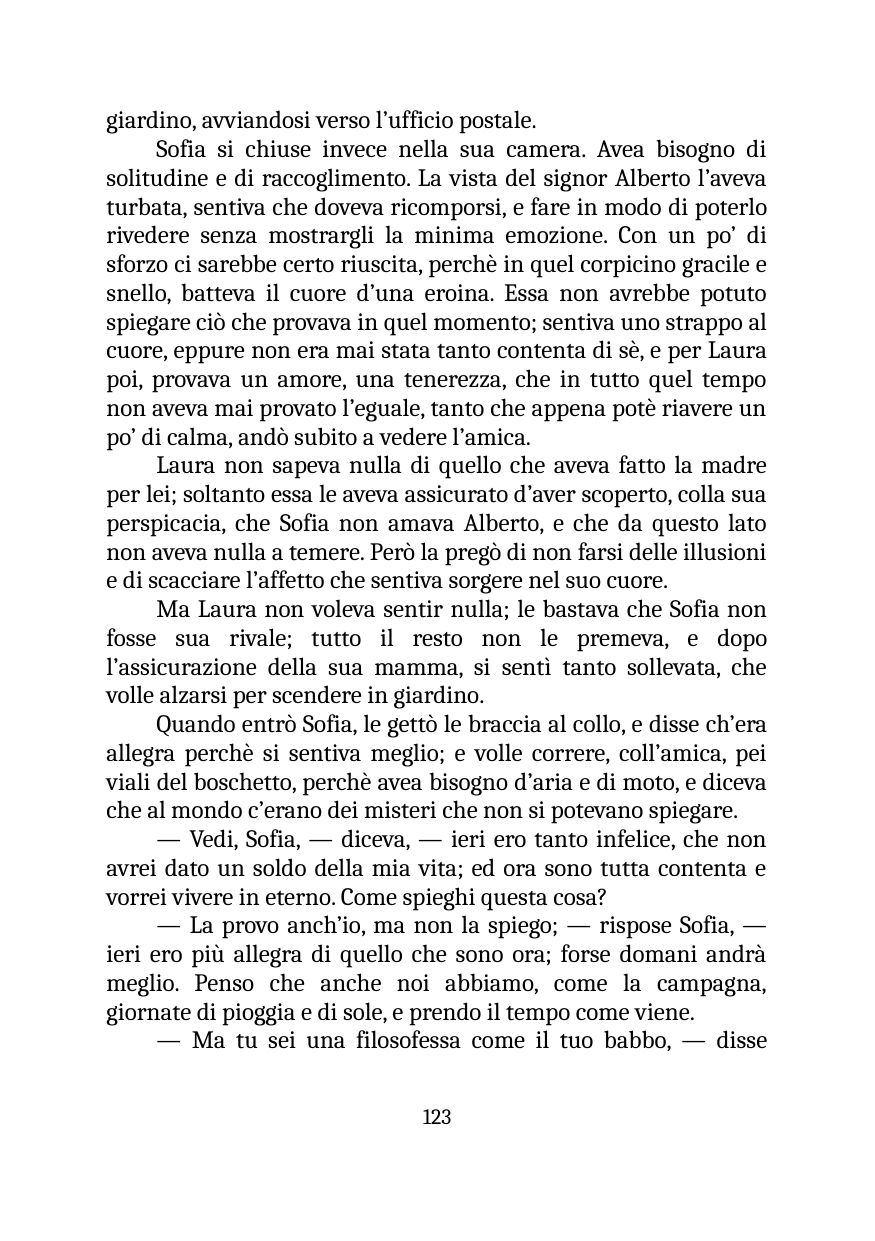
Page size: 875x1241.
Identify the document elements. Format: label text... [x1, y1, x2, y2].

text Sofia si chiuse invece nella sua camera. Avea bisogno di solitudine e di raccoglimento. La vista del signor Alberto l’aveva turbata, sentiva che doveva ricomporsi, e fare in modo di poterlo rivedere senza mostrargli la minima emozione. Con un po’ di sforzo ci sarebbe certo riuscita, perchè in quel corpicino gracile e snello, batteva il cuore d’una eroina. Essa non avrebbe potuto spiegare ciò che provava in quel momento; sentiva uno strappo al cuore, eppure non era mai stata tanto contenta di sè, e per Laura poi, provava un amore, una tenerezza, che in tutto quel tempo non aveva mai provato l’eguale, tanto che appena potè riavere un po’ di calma, andò subito a vedere l’amica. [106, 135, 768, 451]
text Ma Laura non voleva sentir nulla; le bastava che Sofia non fosse sua rivale; tutto il resto non le premeva, e dopo l’assicurazione della sua mamma, si sentì tanto sollevata, che volle alzarsi per scendere in giardino. [106, 595, 768, 710]
text Laura non sapeva nulla di quello che aveva fatto la madre per lei; soltanto essa le aveva assicurato d’aver scoperto, colla sua perspicacia, che Sofia non amava Alberto, e che da questo lato non aveva nulla a temere. Però la pregò di non farsi delle illusioni e di scacciare l’affetto che sentiva sorgere nel suo cuore. [106, 451, 768, 595]
text giardino, avviandosi verso l’ufficio postale. [106, 106, 768, 135]
text — La provo anch’io, ma non la spiego; — rispose Sofia, — ieri ero più allegra di quello che sono ora; forse domani andrà meglio. Penso che anche noi abbiamo, come la campagna, giornate di pioggia e di sole, e prendo il tempo come viene. [106, 911, 768, 1026]
text — Vedi, Sofia, — diceva, — ieri ero tanto infelice, che non avrei dato un soldo della mia vita; ed ora sono tutta contenta e vorrei vivere in eterno. Come spieghi questa cosa? [106, 825, 768, 911]
text Quando entrò Sofia, le gettò le braccia al collo, e disse ch’era allegra perchè si sentiva meglio; e volle correre, coll’amica, pei viali del boschetto, perchè avea bisogno d’aria e di moto, e diceva che al mondo c’erano dei misteri che non si potevano spiegare. [106, 710, 768, 825]
text — Ma tu sei una filosofessa come il tuo babbo, — disse [106, 1026, 768, 1055]
